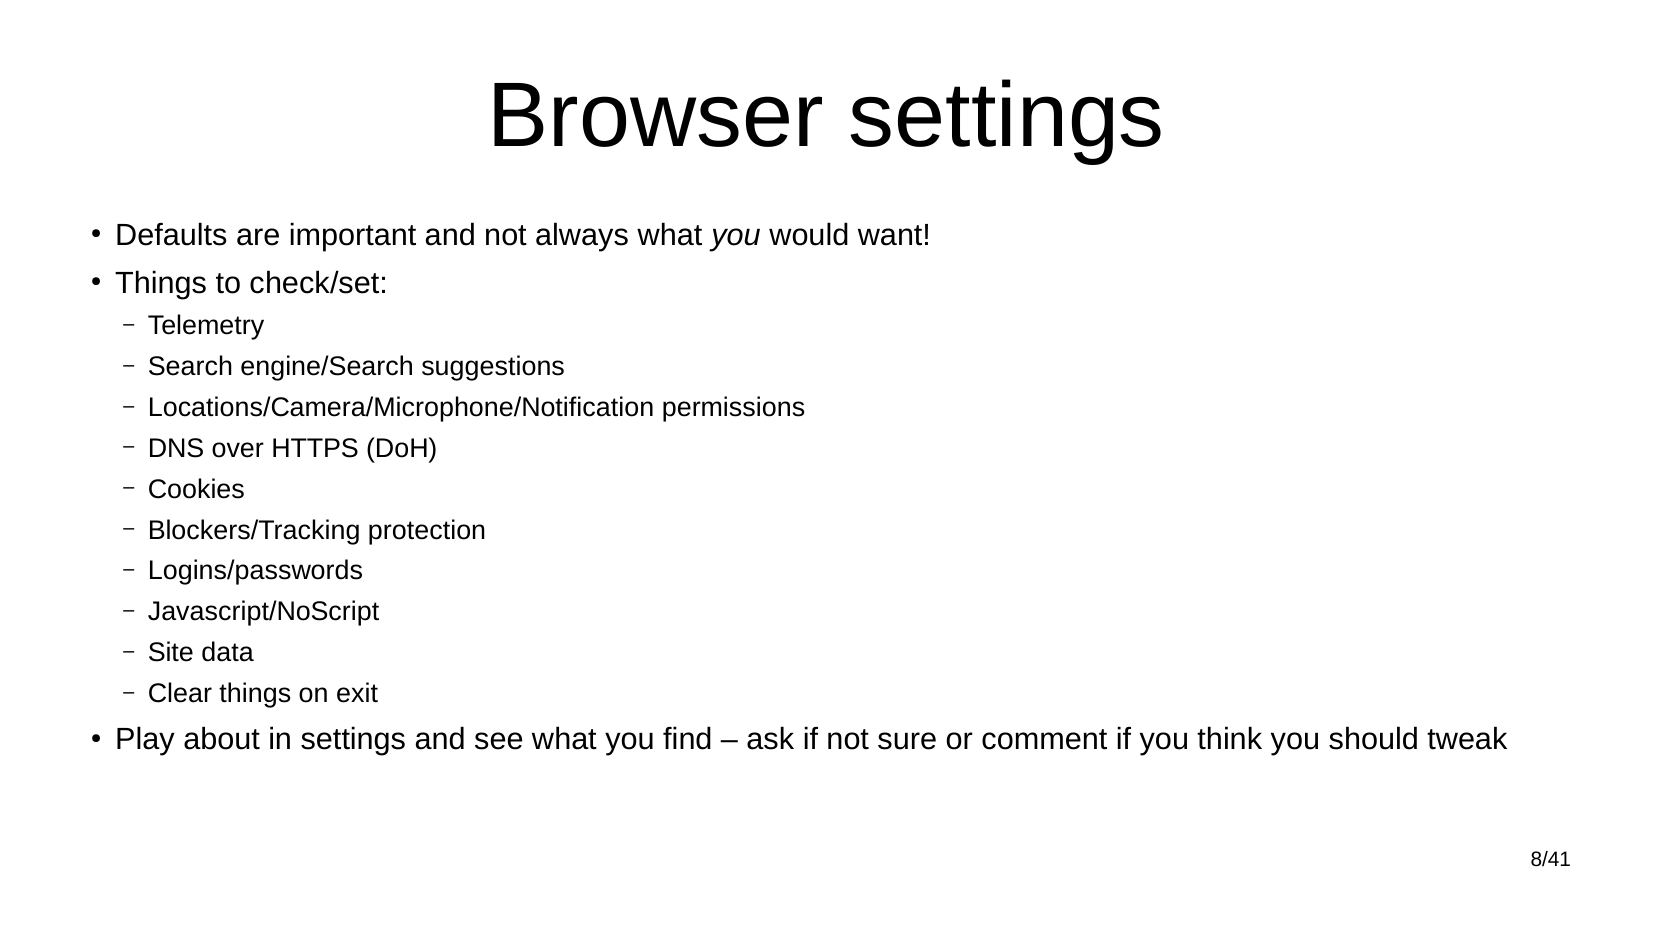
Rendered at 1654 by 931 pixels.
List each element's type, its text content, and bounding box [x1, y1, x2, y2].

list Defaults are important and not always what you would want! Things to check/set: Telemetry Search engine/Search suggestions Locations/Camera/Microphone/Notification permissions DNS over HTTPS (DoH) Cookies Blockers/Tracking protection Logins/passwords Javascript/NoScript Site data Clear things on exit Play about in settings and see what you find – ask if not sure or comment if you think you should tweak [82, 217, 1571, 758]
title Browser settings [82, 37, 1571, 193]
